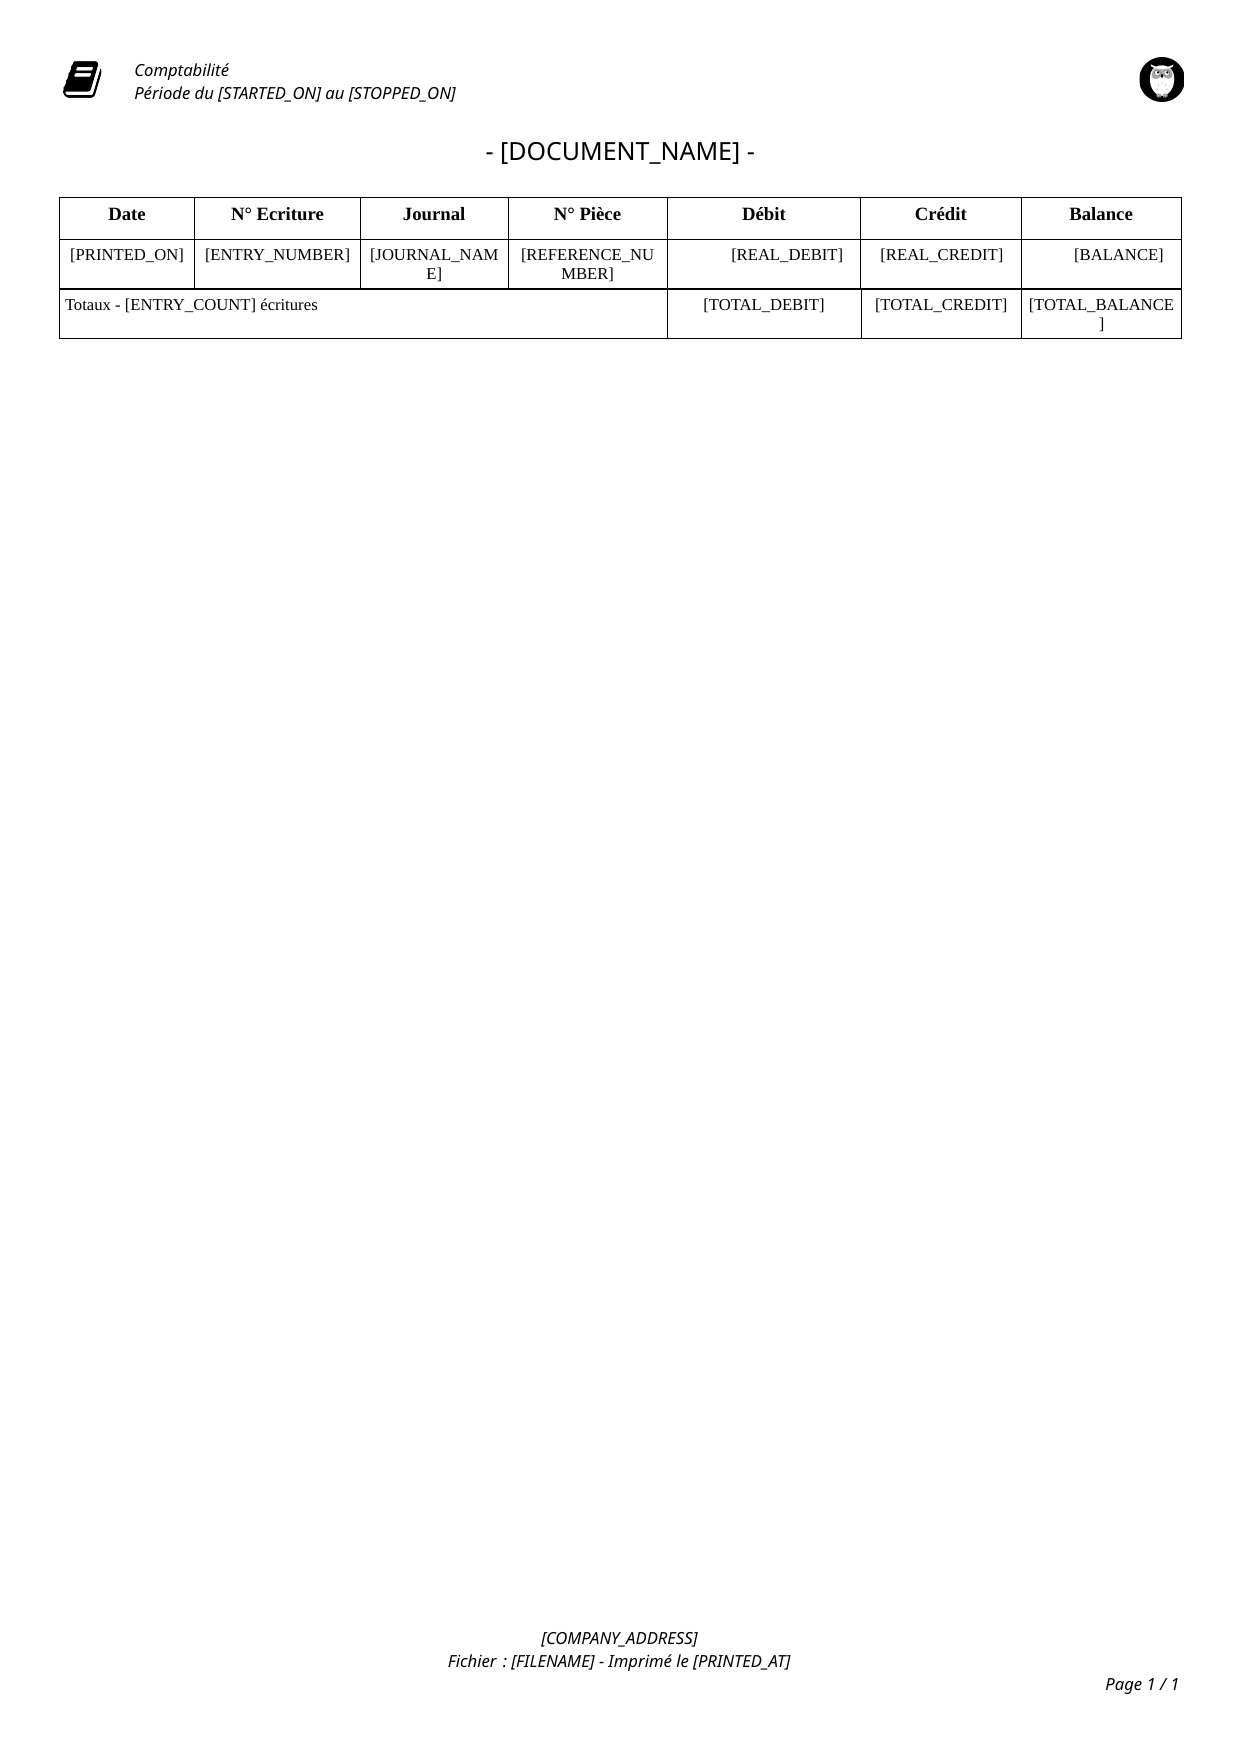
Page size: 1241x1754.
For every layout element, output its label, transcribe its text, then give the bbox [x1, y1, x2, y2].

table_header Journal [361, 198, 508, 238]
table_cell [REAL_DEBIT] [668, 240, 860, 288]
picture [63, 58, 102, 101]
table_cell [REAL_CREDIT] [861, 240, 1021, 288]
table_header [TOTAL_DEBIT] [668, 290, 861, 338]
table_cell [BALANCE] [1022, 240, 1181, 288]
table_cell [JOURNAL_NAME] [361, 240, 508, 288]
table_cell [ENTRY_NUMBER] [195, 240, 360, 288]
table_header [TOTAL_CREDIT] [862, 290, 1021, 338]
table_header N° Pièce [509, 198, 667, 238]
table_header Totaux - [ENTRY_COUNT] écritures [60, 290, 667, 338]
table_header [TOTAL_BALANCE] [1022, 290, 1181, 338]
table_header Balance [1022, 198, 1181, 238]
table_header Date [60, 198, 194, 238]
table_header Débit [668, 198, 860, 238]
text - [DOCUMENT_NAME] - [59, 134, 1181, 168]
table_header N° Ecriture [195, 198, 360, 238]
table_header Crédit [861, 198, 1021, 238]
picture [1139, 57, 1184, 102]
table_cell [PRINTED_ON] [60, 240, 194, 288]
table_cell [REFERENCE_NUMBER] [509, 240, 667, 288]
